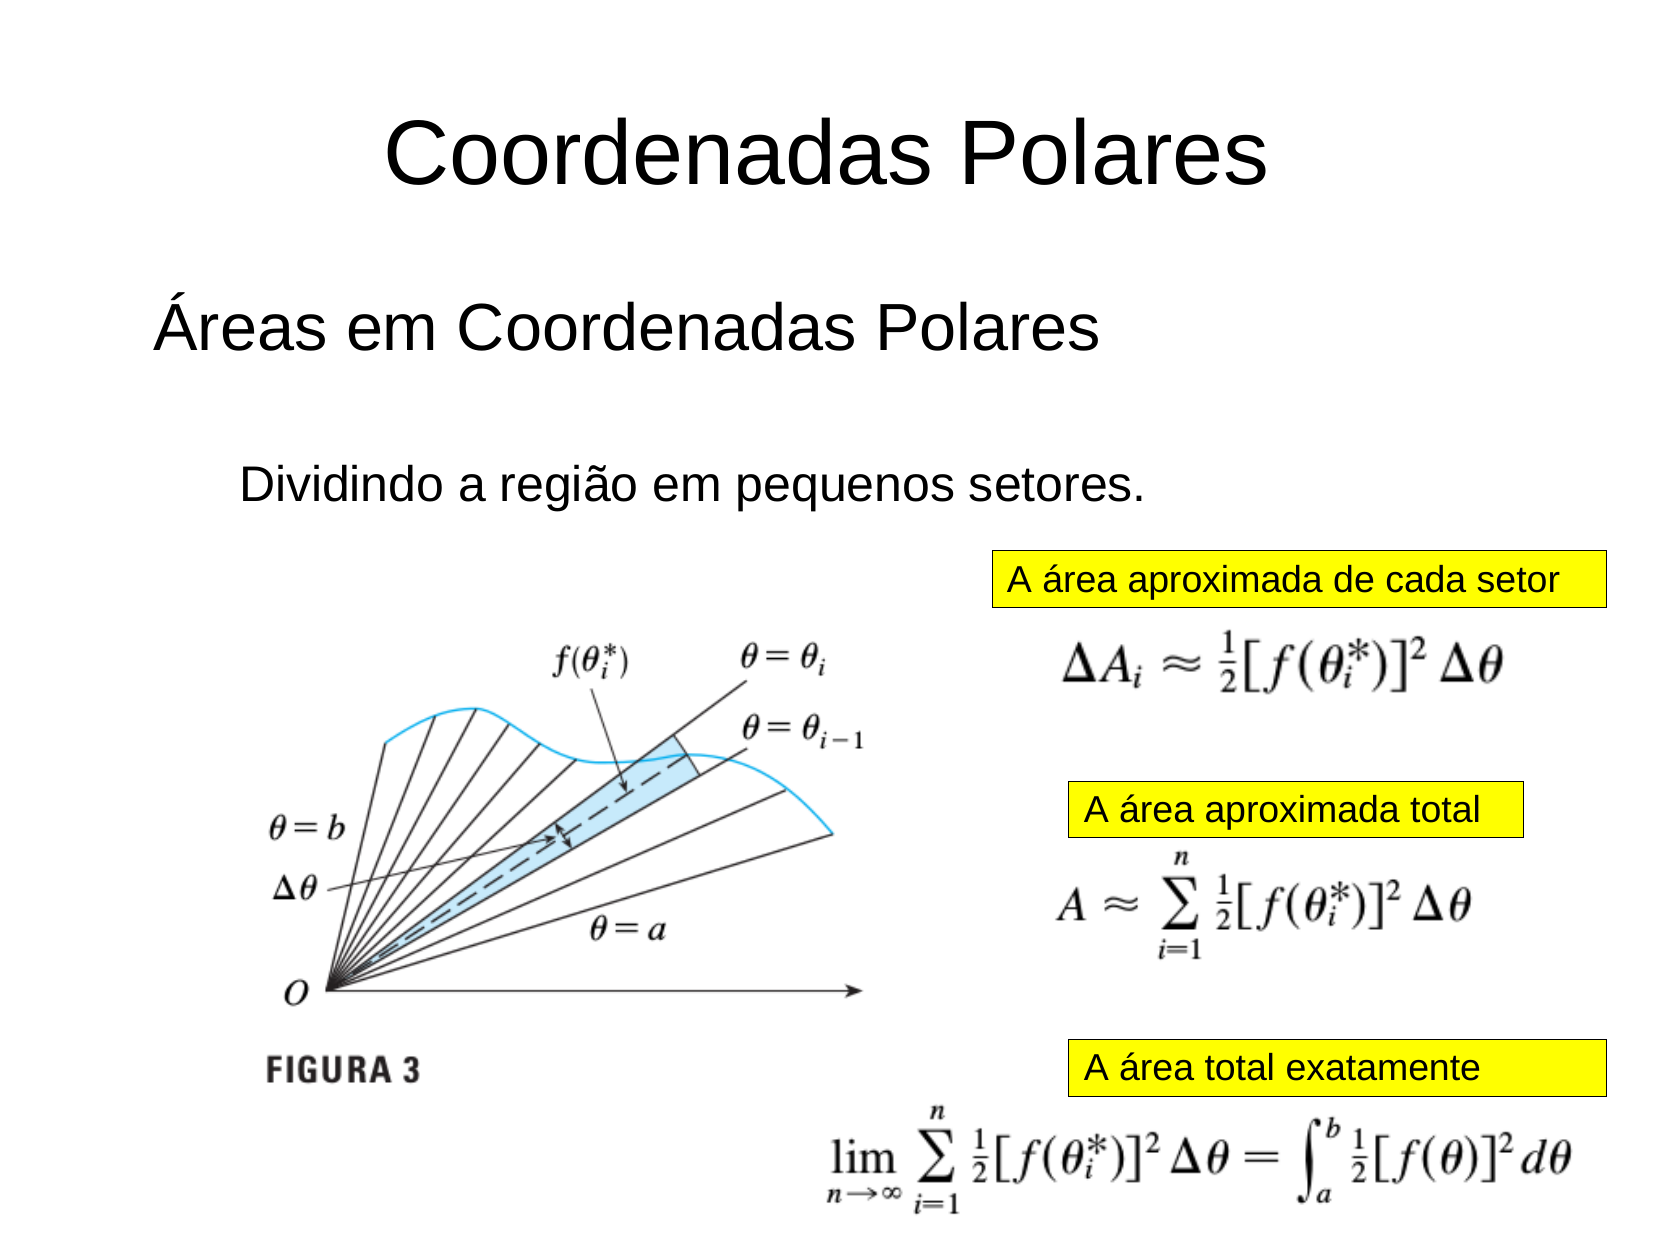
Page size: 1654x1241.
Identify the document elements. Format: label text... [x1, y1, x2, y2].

text_box A área total exatamente [1068, 1039, 1607, 1097]
text_box A área aproximada total [1068, 781, 1524, 838]
list Áreas em Coordenadas Polares [82, 290, 1538, 1010]
title Coordenadas Polares [82, 49, 1571, 257]
text_box Dividindo a região em pequenos setores. [224, 448, 1441, 520]
picture [188, 598, 1630, 1229]
picture [1027, 608, 1568, 709]
text_box A área aproximada de cada setor [992, 550, 1607, 608]
